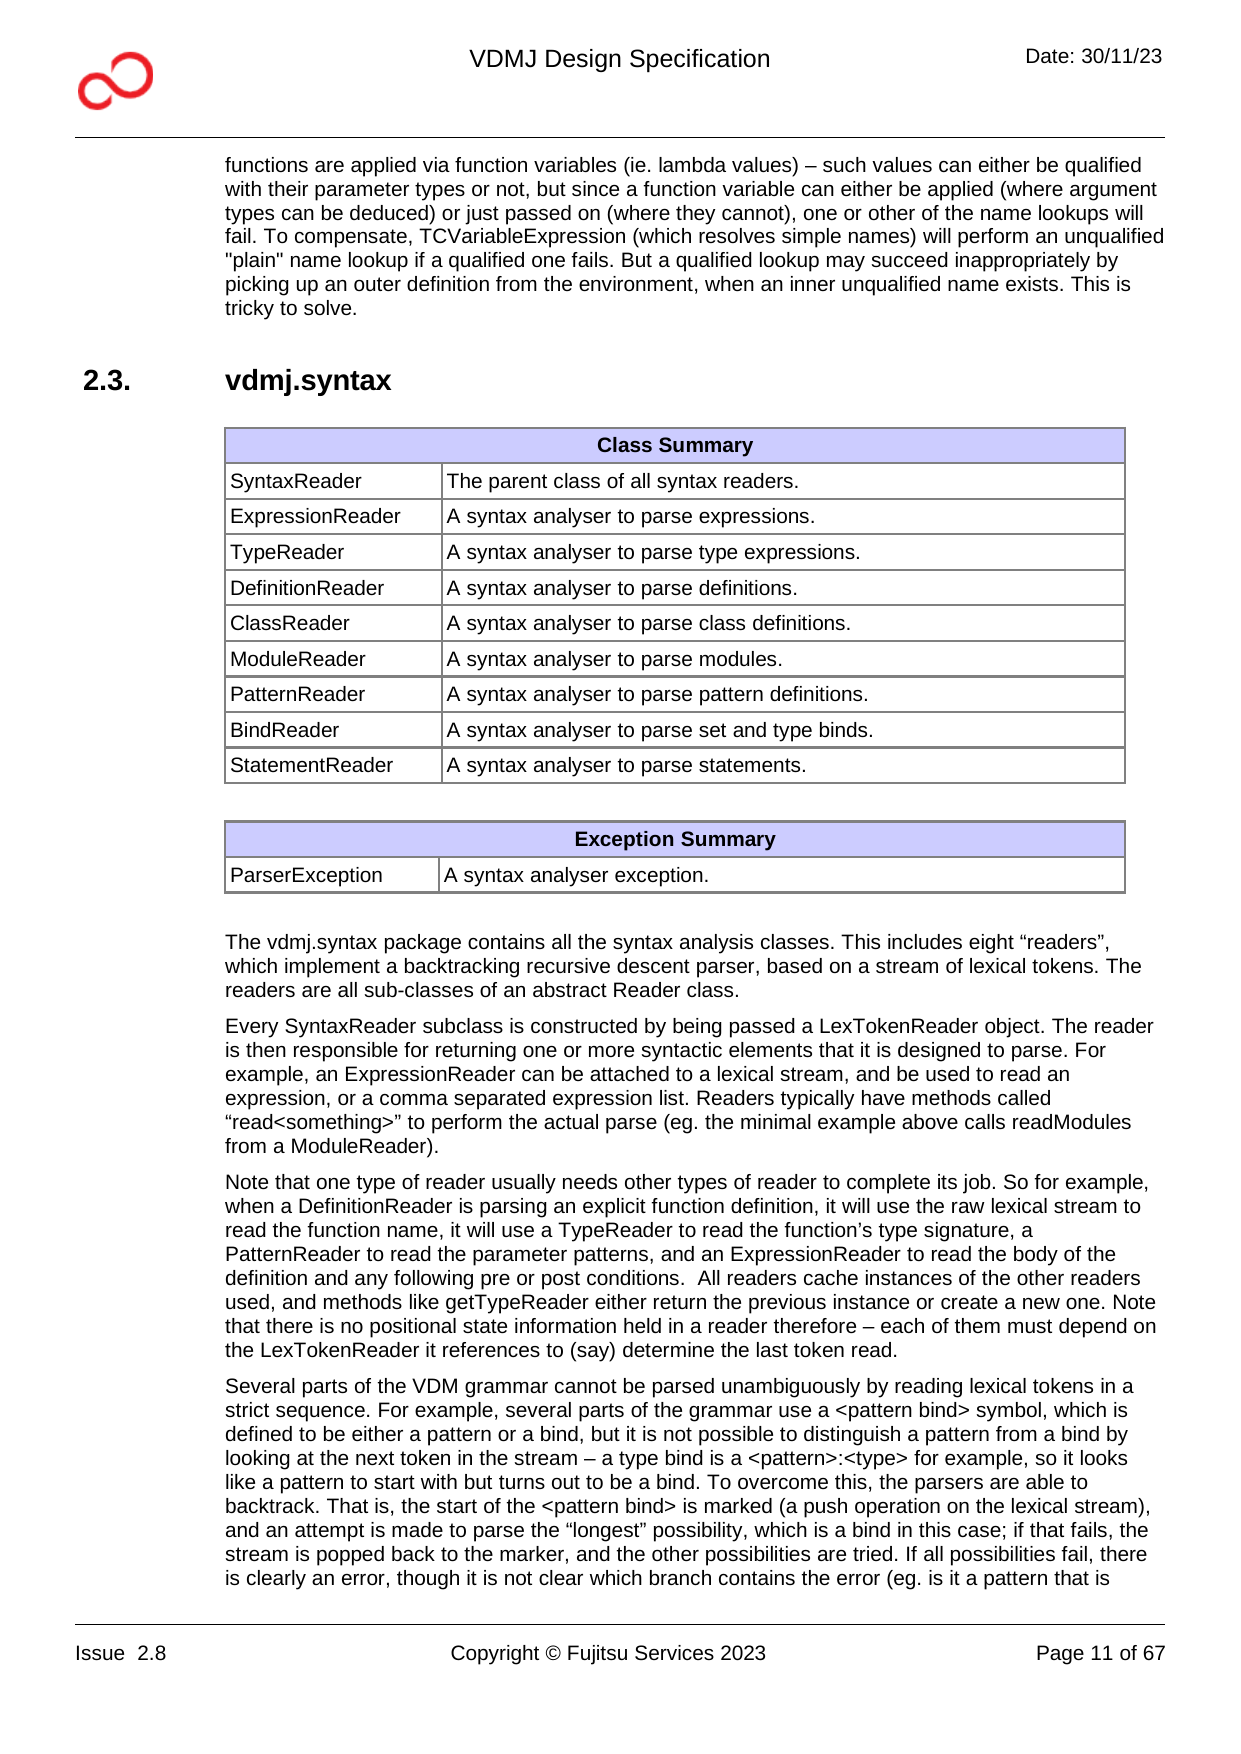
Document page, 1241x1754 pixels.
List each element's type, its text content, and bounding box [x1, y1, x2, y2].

text Every SyntaxReader subclass is constructed by being passed a LexTokenReader object. The reader is then responsible for returning one or more syntactic elements that it is designed to parse. For example, an ExpressionReader can be attached to a lexical stream, and be used to read an expression, or a comma separated expression list. Readers typically have methods called “read<something>” to perform the actual parse (eg. the minimal example above calls readModules from a ModuleReader). [225, 1014, 1165, 1158]
table_cell A syntax analyser to parse statements. [443, 749, 1124, 782]
text Note that one type of reader usually needs other types of reader to complete its job. So for example, when a DefinitionReader is parsing an explicit function definition, it will use the raw lexical stream to read the function name, it will use a TypeReader to read the function’s type signature, a PatternReader to read the parameter patterns, and an ExpressionReader to read the body of the definition and any following pre or post conditions. All readers cache instances of the other readers used, and methods like getTypeReader either return the previous instance or create a new one. Note that there is no positional state information held in a reader therefore – each of them must depend on the LexTokenReader it references to (say) determine the last token read. [225, 1171, 1165, 1362]
table_cell StatementReader [226, 749, 441, 782]
table_cell A syntax analyser exception. [440, 858, 1124, 891]
table_cell A syntax analyser to parse expressions. [443, 500, 1124, 533]
table_cell ModuleReader [226, 642, 441, 675]
table_cell A syntax analyser to parse class definitions. [443, 606, 1124, 640]
table_cell ExpressionReader [226, 500, 441, 533]
table_cell A syntax analyser to parse pattern definitions. [443, 678, 1124, 711]
table_cell ClassReader [226, 606, 441, 640]
table_cell PatternReader [226, 678, 441, 711]
text The vdmj.syntax package contains all the syntax analysis classes. This includes eight “readers”, which implement a backtracking recursive descent parser, based on a stream of lexical tokens. The readers are all sub-classes of an abstract Reader class. [225, 930, 1165, 1002]
table_cell A syntax analyser to parse type expressions. [443, 535, 1124, 569]
table_header Class Summary [226, 429, 1124, 462]
table_cell A syntax analyser to parse modules. [443, 642, 1124, 675]
table_cell DefinitionReader [226, 571, 441, 604]
text functions are applied via function variables (ie. lambda values) – such values can either be qualified with their parameter types or not, but since a function variable can either be applied (where argument types can be deduced) or just passed on (where they cannot), one or other of the name lookups will fail. To compensate, TCVariableExpression (which resolves simple names) will perform an unqualified "plain" name lookup if a qualified one fails. But a qualified lookup may succeed inappropriately by picking up an outer definition from the environment, when an inner unqualified name exists. This is tricky to solve. [225, 153, 1165, 321]
table_cell SyntaxReader [226, 464, 441, 498]
picture [78, 44, 153, 120]
table_header Exception Summary [226, 823, 1124, 856]
table_cell The parent class of all syntax readers. [443, 464, 1124, 498]
text Several parts of the VDM grammar cannot be parsed unambiguously by reading lexical tokens in a strict sequence. For example, several parts of the grammar use a <pattern bind> symbol, which is defined to be either a pattern or a bind, but it is not possible to distinguish a pattern from a bind by looking at the next token in the stream – a type bind is a <pattern>:<type> for example, so it looks like a pattern to start with but turns out to be a bind. To overcome this, the parsers are able to backtrack. That is, the start of the <pattern bind> is marked (a push operation on the lexical stream), and an attempt is made to parse the “longest” possibility, which is a bind in this case; if that fails, the stream is popped back to the marker, and the other possibilities are tried. If all possibilities fail, there is clearly an error, though it is not clear which branch contains the error (eg. is it a pattern that is [225, 1375, 1165, 1590]
table_cell TypeReader [226, 535, 441, 569]
table_cell BindReader [226, 713, 441, 746]
table_cell A syntax analyser to parse set and type binds. [443, 713, 1124, 746]
table_cell A syntax analyser to parse definitions. [443, 571, 1124, 604]
subtitle vdmj.syntax [75, 363, 1165, 397]
table_cell ParserException [226, 858, 438, 891]
